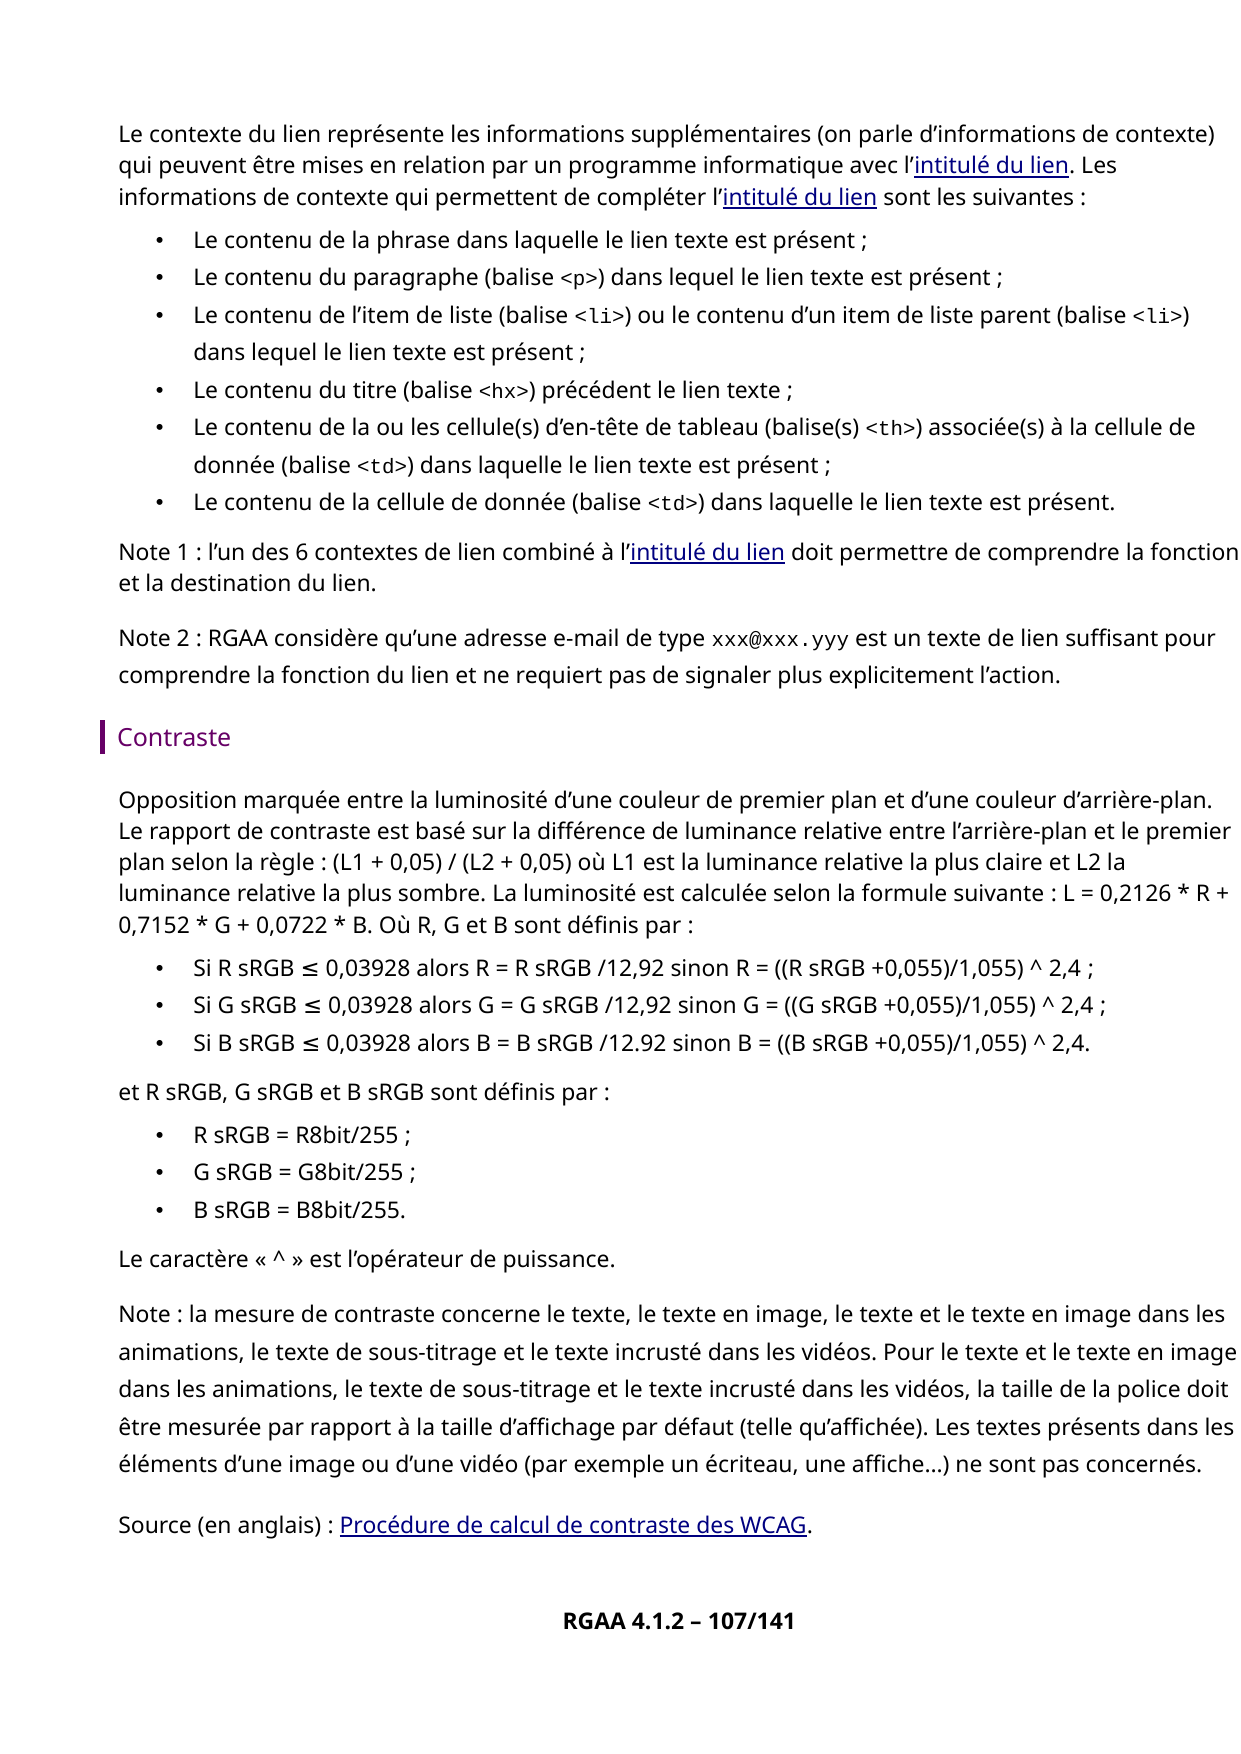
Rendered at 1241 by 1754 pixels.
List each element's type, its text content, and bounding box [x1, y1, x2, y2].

text Le caractère « ^ » est l’opérateur de puissance. [118, 1243, 1240, 1274]
text Note : la mesure de contraste concerne le texte, le texte en image, le texte et le texte en image dans les animations, le texte de sous-titrage et le texte incrusté dans les vidéos. Pour le texte et le texte en image dans les animations, le texte de sous-titrage et le texte incrusté dans les vidéos, la taille de la police doit être mesurée par rapport à la taille d’affichage par défaut (telle qu’affichée). Les textes présents dans les éléments d’une image ou d’une vidéo (par exemple un écriteau, une affiche…) ne sont pas concernés. [118, 1298, 1240, 1479]
list Le contenu de la cellule de donnée (balise <td>) dans laquelle le lien texte est présent. [156, 486, 1240, 517]
text et R sRGB, G sRGB et B sRGB sont définis par : [118, 1076, 1240, 1107]
text Opposition marquée entre la luminosité d’une couleur de premier plan et d’une couleur d’arrière-plan. Le rapport de contraste est basé sur la différence de luminance relative entre l’arrière-plan et le premier plan selon la règle : (L1 + 0,05) / (L2 + 0,05) où L1 est la luminance relative la plus claire et L2 la luminance relative la plus sombre. La luminosité est calculée selon la formule suivante : L = 0,2126 * R + 0,7152 * G + 0,0722 * B. Où R, G et B sont définis par : [118, 783, 1240, 940]
list R sRGB = R8bit/255 ; [156, 1119, 1240, 1150]
list Si B sRGB ≤ 0,03928 alors B = B sRGB /12.92 sinon B = ((B sRGB +0,055)/1,055) ^ 2,4. [156, 1027, 1240, 1058]
text Le contexte du lien représente les informations supplémentaires (on parle d’informations de contexte) qui peuvent être mises en relation par un programme informatique avec l’intitulé du lien. Les informations de contexte qui permettent de compléter l’intitulé du lien sont les suivantes : [118, 118, 1240, 212]
list G sRGB = G8bit/255 ; [156, 1156, 1240, 1188]
list B sRGB = B8bit/255. [156, 1194, 1240, 1225]
list Le contenu de l’item de liste (balise <li>) ou le contenu d’un item de liste parent (balise <li>) dans lequel le lien texte est présent ; [156, 299, 1240, 367]
subtitle Contraste [105, 720, 1240, 754]
list Le contenu de la phrase dans laquelle le lien texte est présent ; [156, 224, 1240, 255]
list Le contenu de la ou les cellule(s) d’en-tête de tableau (balise(s) <th>) associée(s) à la cellule de donnée (balise <td>) dans laquelle le lien texte est présent ; [156, 411, 1240, 480]
text Note 1 : l’un des 6 contextes de lien combiné à l’intitulé du lien doit permettre de comprendre la fonction et la destination du lien. [118, 535, 1240, 598]
list Si G sRGB ≤ 0,03928 alors G = G sRGB /12,92 sinon G = ((G sRGB +0,055)/1,055) ^ 2,4 ; [156, 989, 1240, 1020]
list Si R sRGB ≤ 0,03928 alors R = R sRGB /12,92 sinon R = ((R sRGB +0,055)/1,055) ^ 2,4 ; [156, 952, 1240, 983]
list Le contenu du paragraphe (balise <p>) dans lequel le lien texte est présent ; [156, 261, 1240, 292]
text Note 2 : RGAA considère qu’une adresse e-mail de type xxx@xxx.yyy est un texte de lien suffisant pour comprendre la fonction du lien et ne requiert pas de signaler plus explicitement l’action. [118, 621, 1240, 690]
list Le contenu du titre (balise <hx>) précédent le lien texte ; [156, 374, 1240, 405]
text Source (en anglais) : Procédure de calcul de contraste des WCAG. [118, 1509, 1240, 1540]
